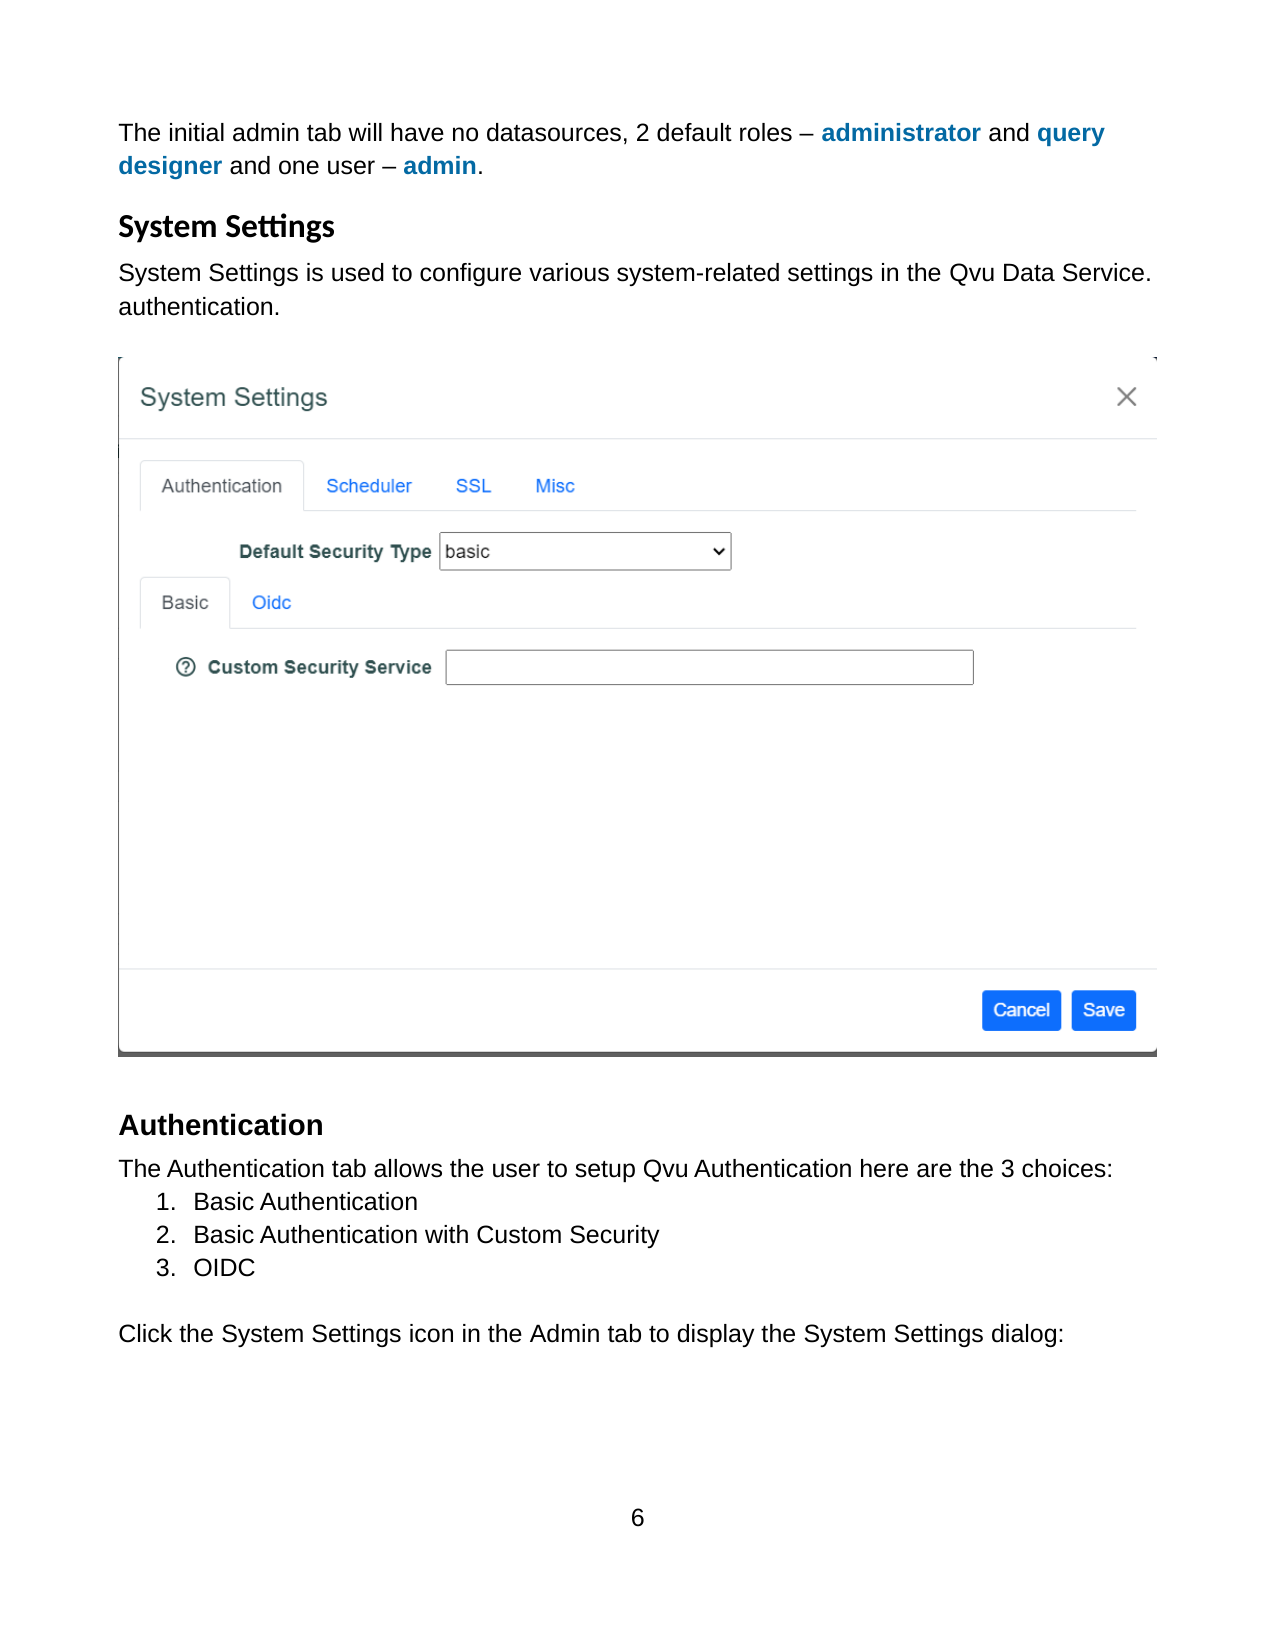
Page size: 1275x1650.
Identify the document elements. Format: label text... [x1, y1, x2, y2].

list Basic Authentication with Custom Security [156, 1220, 1157, 1249]
list Basic Authentication [156, 1187, 1157, 1216]
picture [118, 357, 1157, 1057]
text The Authentication tab allows the user to setup Qvu Authentication here are the 3 choices: [118, 1154, 1157, 1183]
text The initial admin tab will have no datasources, 2 default roles – administrator and query designer and one user – admin. [118, 118, 1157, 180]
list OIDC [156, 1253, 1157, 1282]
text System Settings is used to configure various system-related settings in the Qvu Data Service. authentication. [118, 258, 1157, 320]
subtitle Authentication [118, 1108, 1157, 1142]
text Click the System Settings icon in the Admin tab to display the System Settings dialog: [118, 1319, 1157, 1348]
subtitle System Settings [118, 205, 1157, 246]
